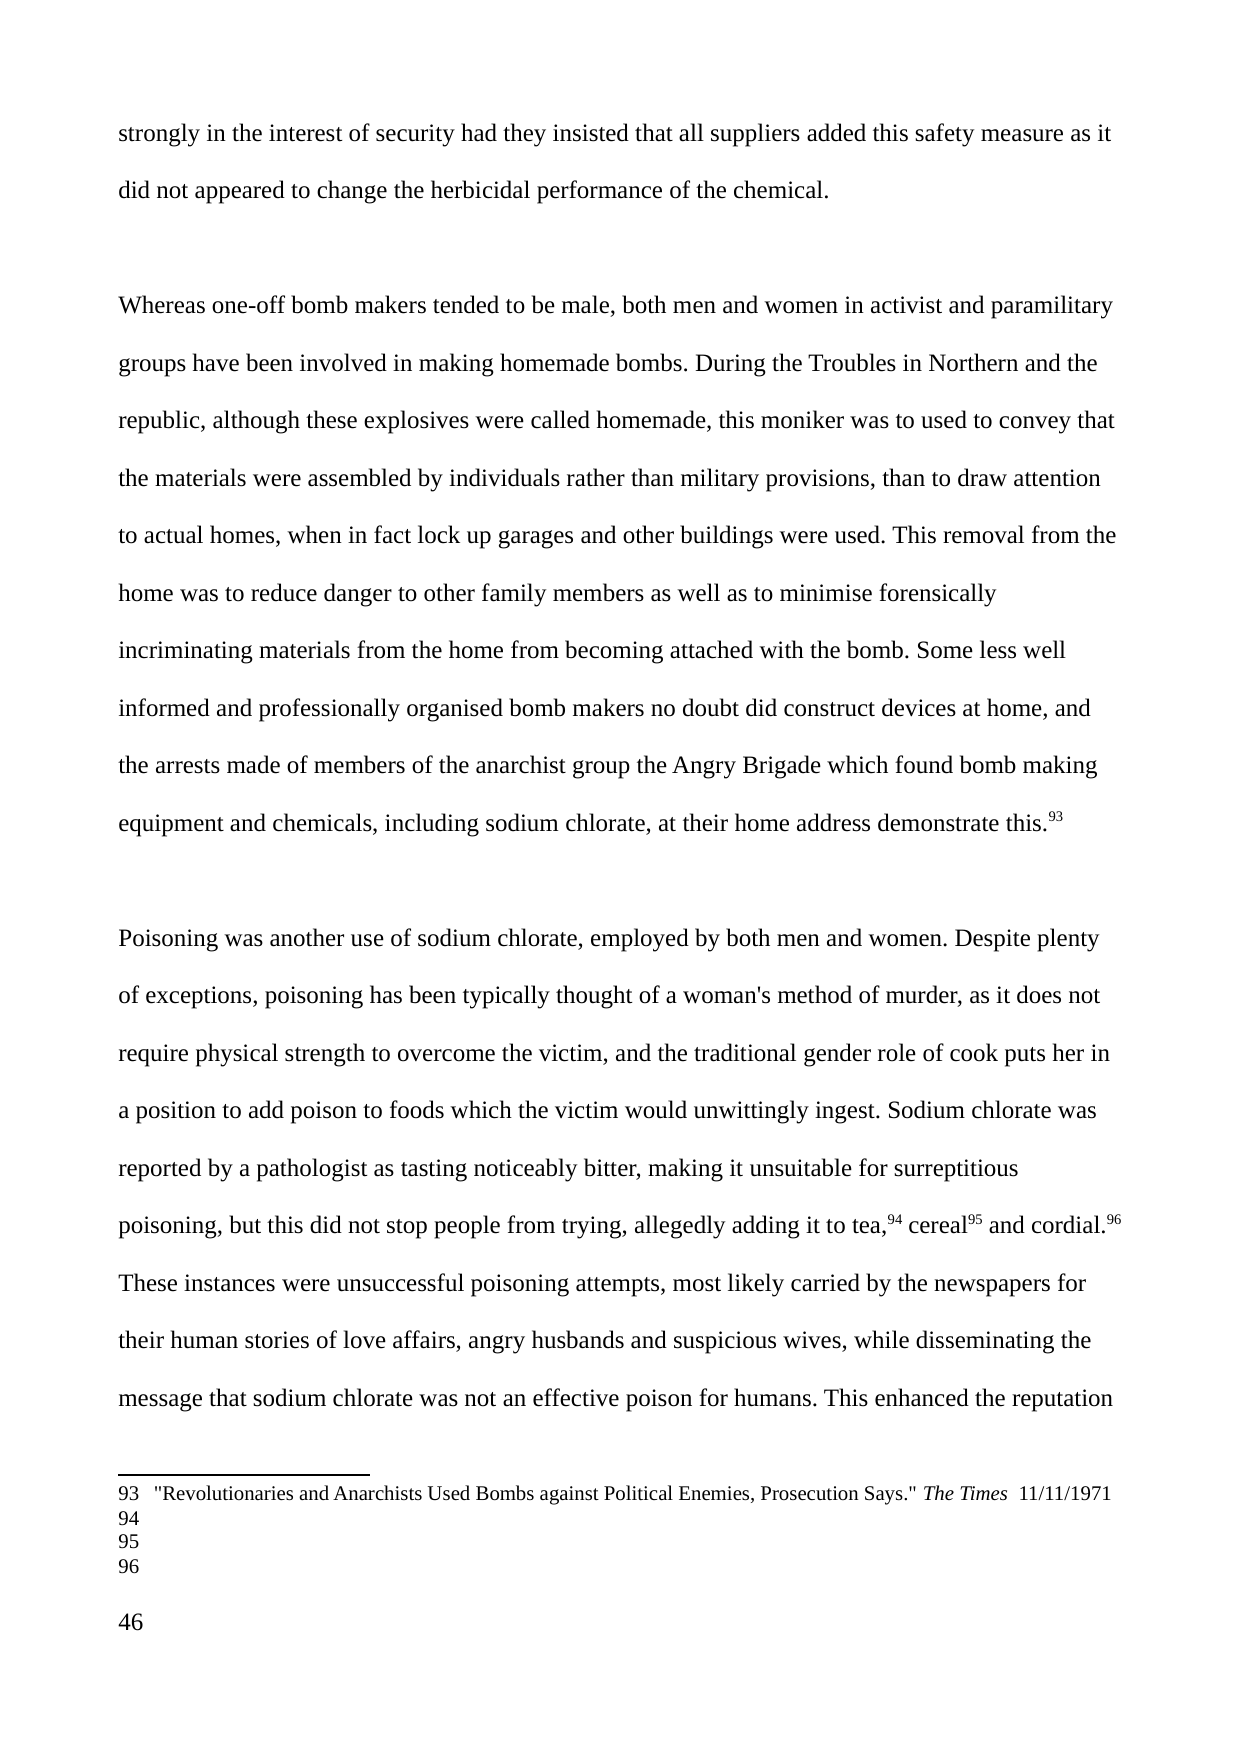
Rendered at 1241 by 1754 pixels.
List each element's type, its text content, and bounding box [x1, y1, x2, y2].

text strongly in the interest of security had they insisted that all suppliers added this safety measure as it did not appeared to change the herbicidal performance of the chemical. [118, 118, 1122, 204]
text Whereas one-off bomb makers tended to be male, both men and women in activist and paramilitary groups have been involved in making homemade bombs. During the Troubles in Northern and the republic, although these explosives were called homemade, this moniker was to used to convey that the materials were assembled by individuals rather than military provisions, than to draw attention to actual homes, when in fact lock up garages and other buildings were used. This removal from the home was to reduce danger to other family members as well as to minimise forensically incriminating materials from the home from becoming attached with the bomb. Some less well informed and professionally organised bomb makers no doubt did construct devices at home, and the arrests made of members of the anarchist group the Angry Brigade which found bomb making equipment and chemicals, including sodium chlorate, at their home address demonstrate this. [118, 291, 1122, 837]
text "Revolutionaries and Anarchists Used Bombs against Political Enemies, Prosecution Says." The Times 11/11/1971 [118, 1481, 1122, 1505]
text Poisoning was another use of sodium chlorate, employed by both men and women. Despite plenty of exceptions, poisoning has been typically thought of a woman's method of murder, as it does not require physical strength to overcome the victim, and the traditional gender role of cook puts her in a position to add poison to foods which the victim would unwittingly ingest. Sodium chlorate was reported by a pathologist as tasting noticeably bitter, making it unsuitable for surreptitious poisoning, but this did not stop people from trying, allegedly adding it to tea, cereal and cordial. These instances were unsuccessful poisoning attempts, most likely carried by the newspapers for their human stories of love affairs, angry husbands and suspicious wives, while disseminating the message that sodium chlorate was not an effective poison for humans. This enhanced the reputation [118, 923, 1122, 1412]
